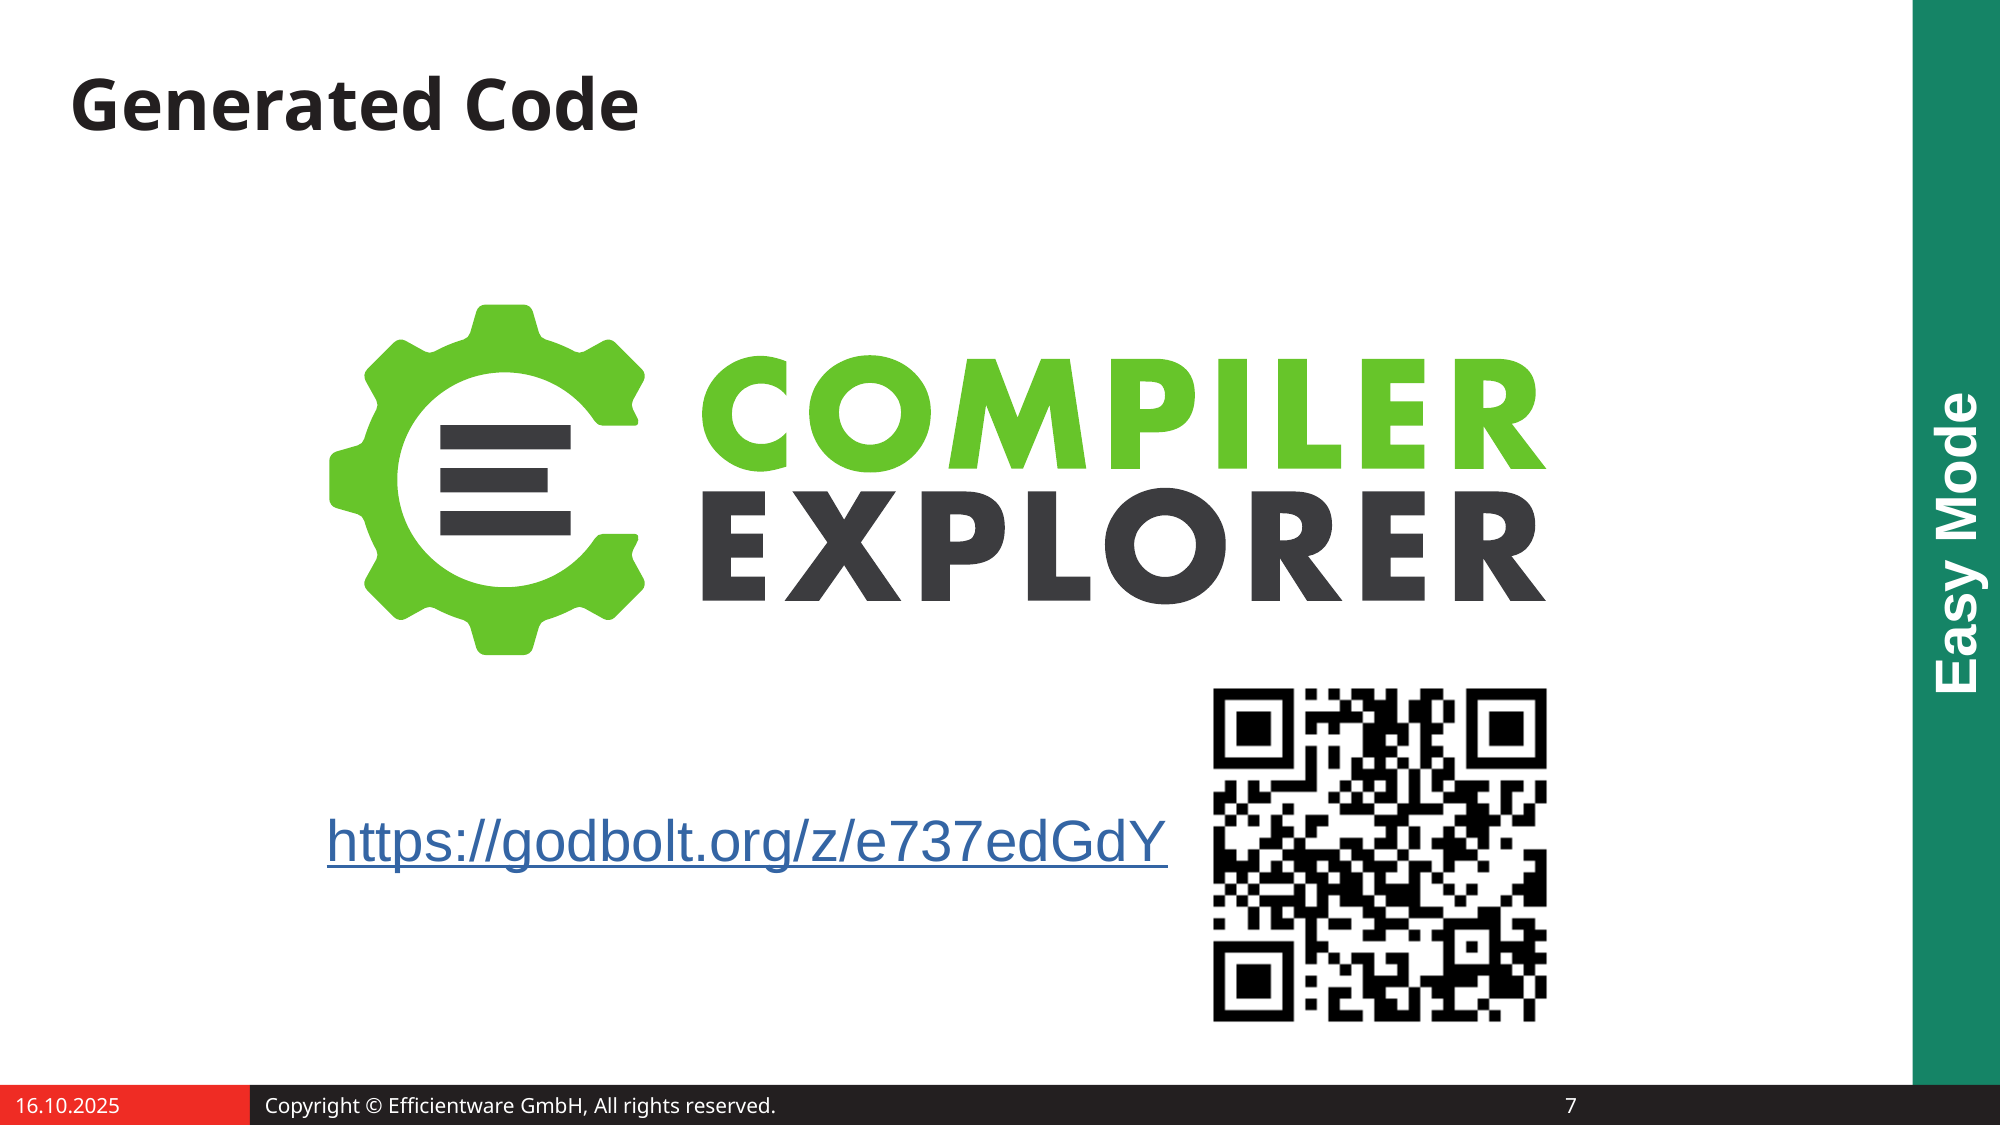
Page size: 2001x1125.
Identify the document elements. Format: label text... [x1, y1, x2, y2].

text_box https://godbolt.org/z/e737edGdY [311, 801, 1168, 882]
slide_number [1550, 1084, 2000, 1125]
text_box Easy Mode [1912, 0, 2000, 1084]
footer Copyright © Efficientware GmbH, All rights reserved. [249, 1084, 1550, 1125]
title Generated Code [55, 52, 1945, 156]
slide_number 16.10.2025 [0, 1084, 249, 1125]
picture [38, 0, 1838, 1068]
